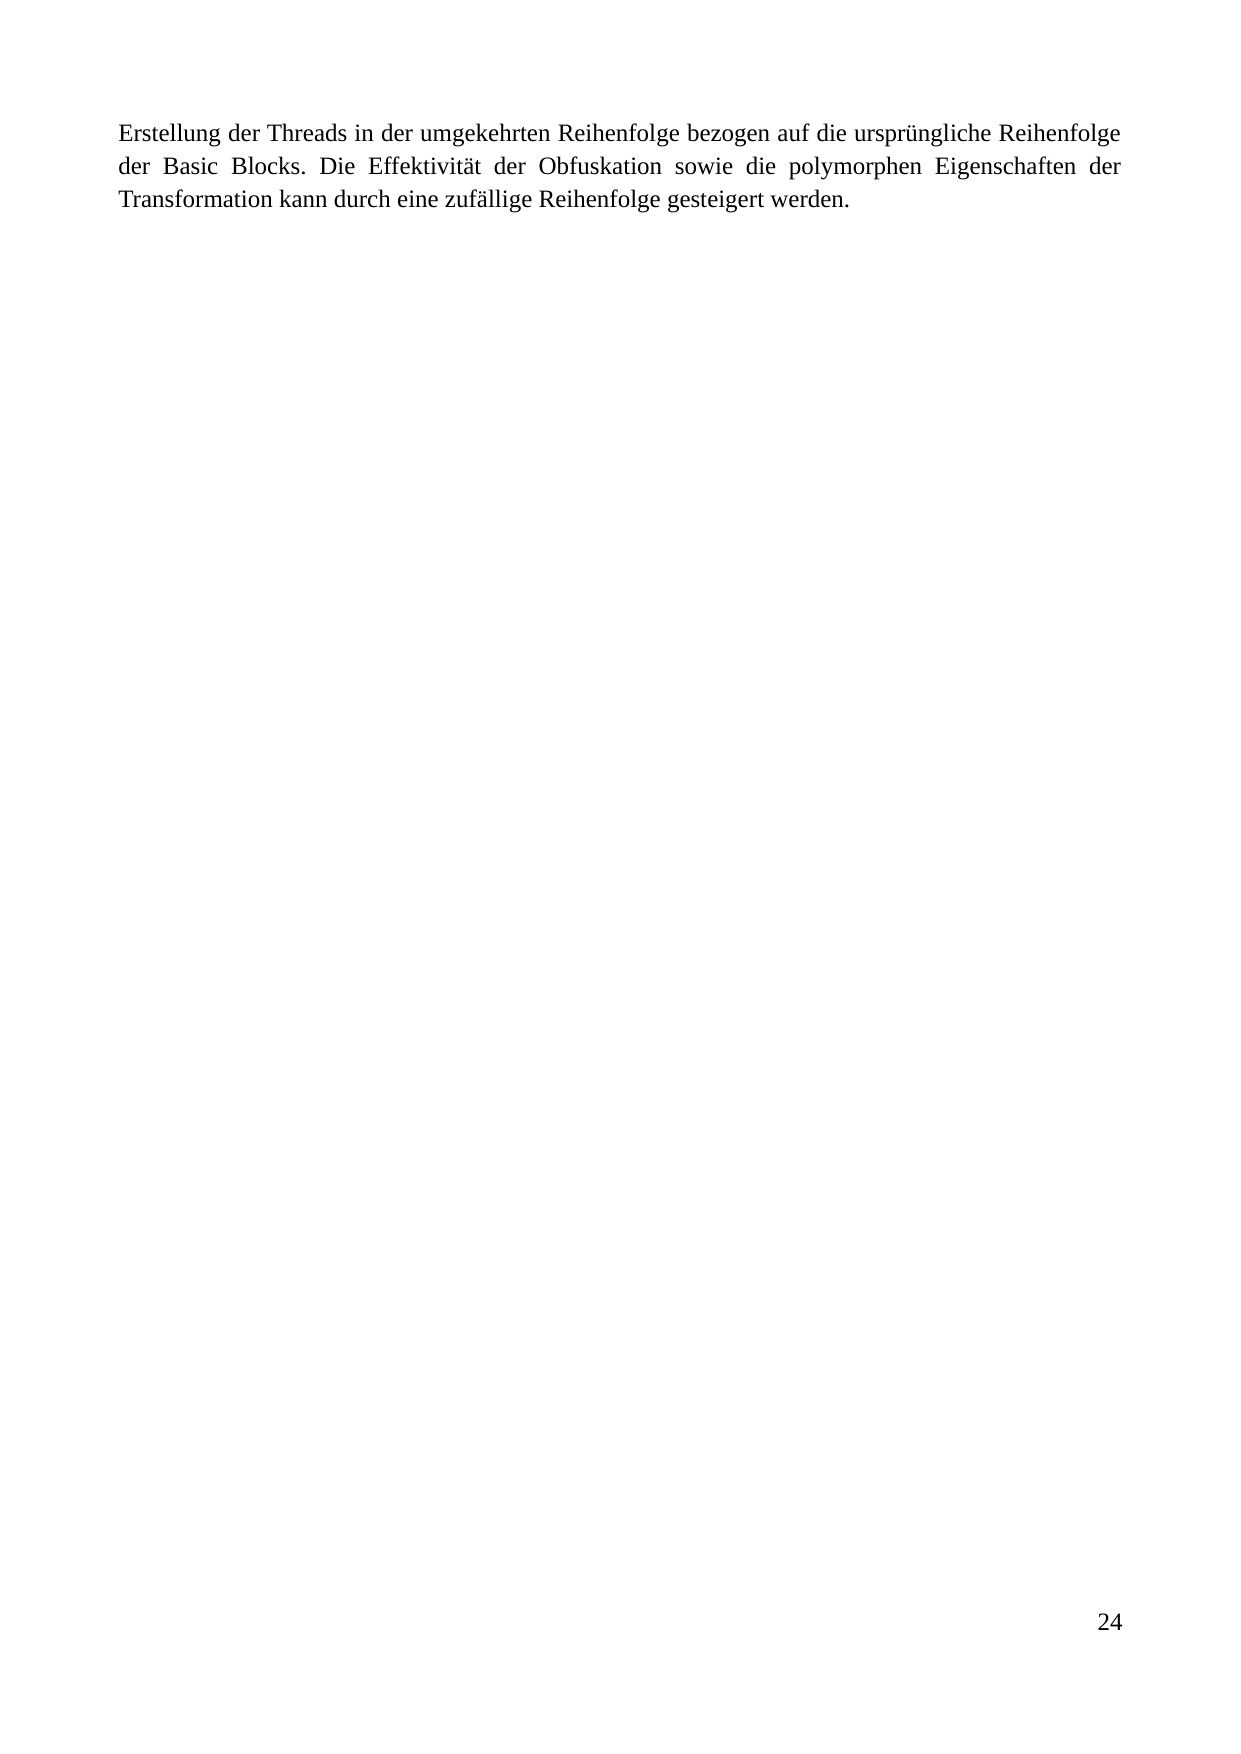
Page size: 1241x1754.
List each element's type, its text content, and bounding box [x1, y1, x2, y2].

text Erstellung der Threads in der umgekehrten Reihenfolge bezogen auf die ursprüngliche Reihenfolge der Basic Blocks. Die Effektivität der Obfuskation sowie die polymorphen Eigenschaften der Transformation kann durch eine zufällige Reihenfolge gesteigert werden. [118, 118, 1122, 213]
